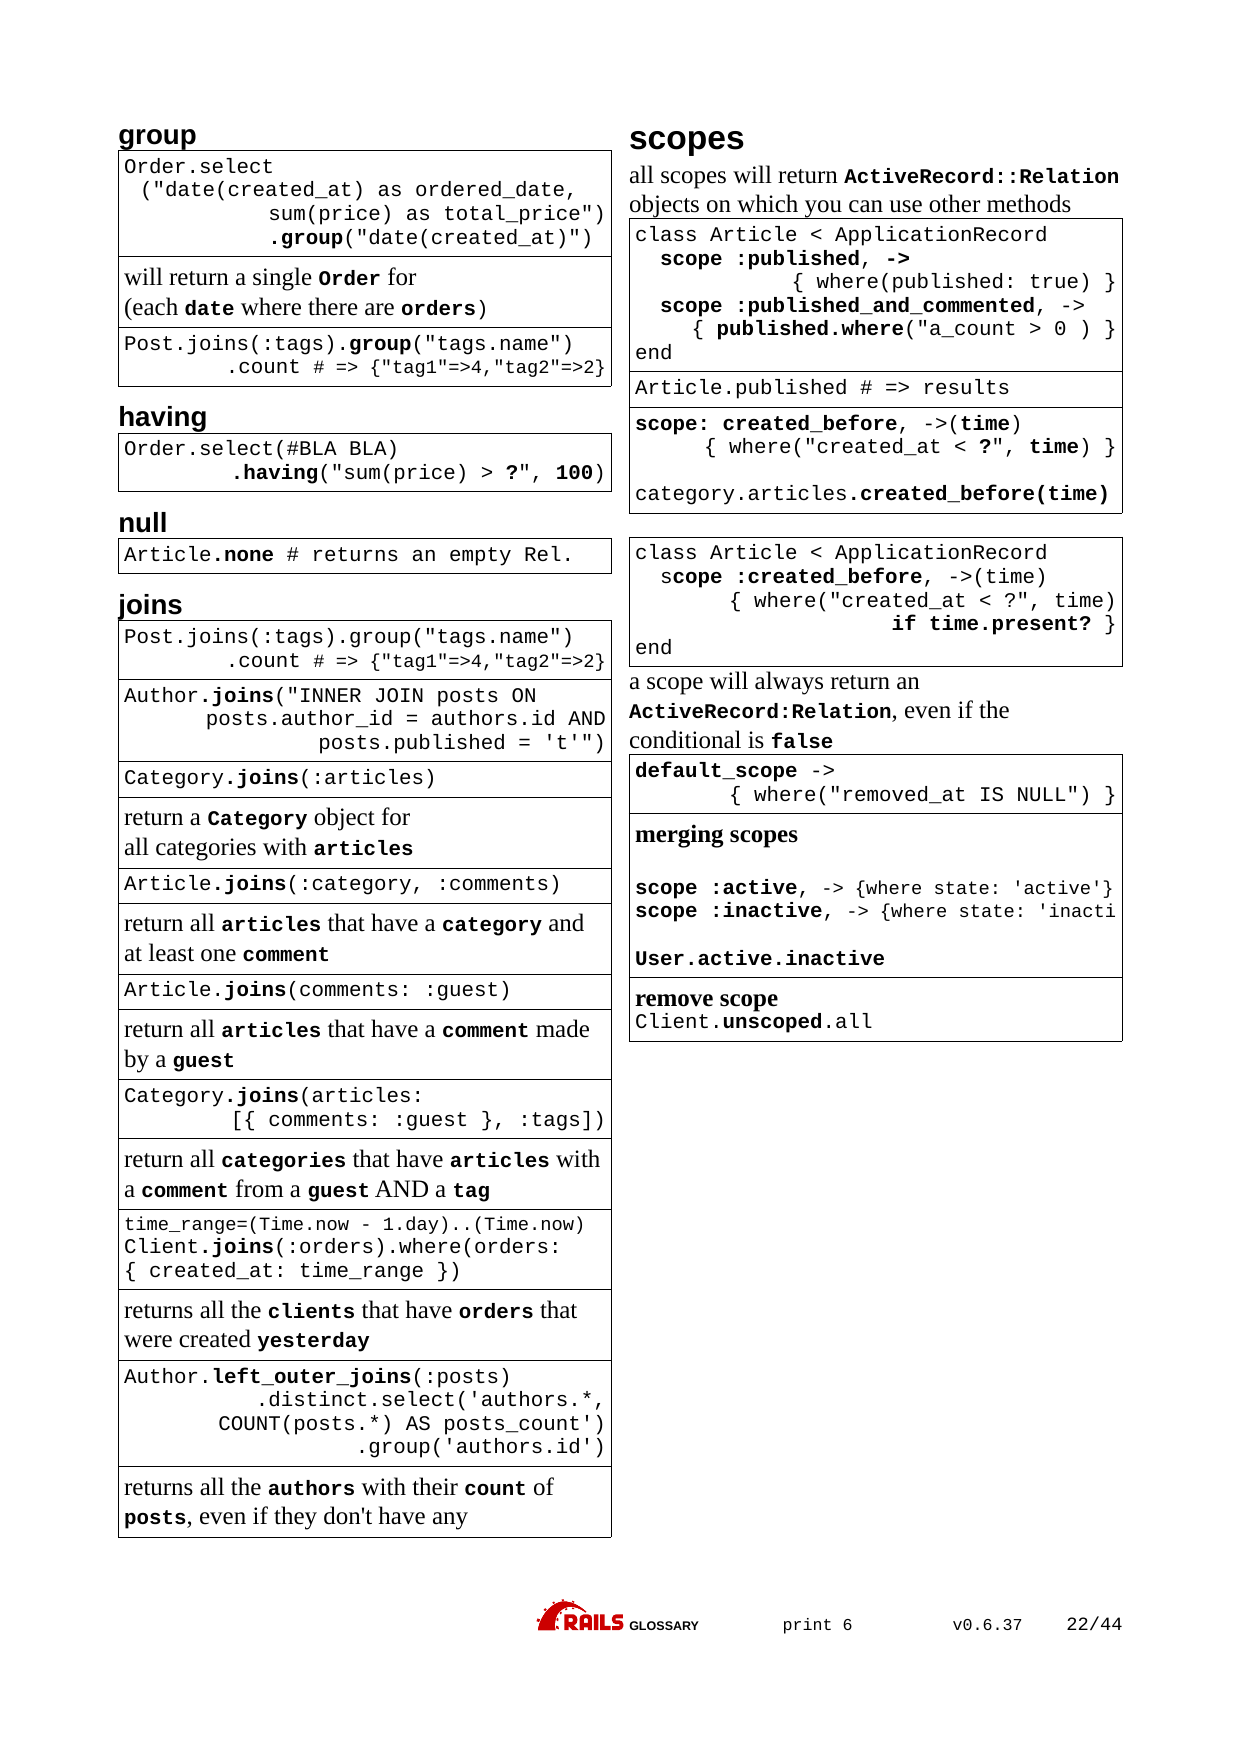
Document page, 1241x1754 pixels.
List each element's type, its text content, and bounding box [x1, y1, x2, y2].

table_cell Category.joins(:articles) [119, 762, 611, 797]
table_cell Post.joins(:tags).group("tags.name") .count # => {"tag1"=>4,"tag2"=>2} [119, 328, 611, 386]
table_cell return all articles that have a category and at least one comment [119, 904, 611, 973]
table_cell remove scope Client.unscoped.all [630, 978, 1122, 1041]
table_header Article.joins(:category, :comments) [119, 869, 611, 903]
table_cell Author.joins("INNER JOIN posts ON posts.author_id = authors.id AND posts.published = 't'") [119, 680, 611, 761]
subtitle scopes [629, 118, 1122, 157]
subtitle having [118, 401, 611, 432]
table_header class Article < ApplicationRecord scope :published, -> { where(published: true) } scope :published_and_commented, -> { published.where("a_count > 0 ) } end [630, 219, 1122, 371]
table_cell will return a single Order for (each date where there are orders) [119, 257, 611, 327]
table_cell Article.joins(comments: :guest) [119, 975, 611, 1009]
text all scopes will return ActiveRecord::Relation objects on which you can use other methods [629, 160, 1122, 218]
table_cell returns all the clients that have orders that were created yesterday [119, 1290, 611, 1360]
table_cell Article.published # => results [630, 372, 1122, 407]
table_header merging scopes scope :active, -> {where state: 'active'} scope :inactive, -> {where state: 'inacti User.active.inactive [630, 814, 1122, 977]
subtitle null [118, 506, 611, 538]
table_cell returns all the authors with their count of posts, even if they don't have any [119, 1467, 611, 1537]
subtitle joins [118, 588, 611, 620]
table_header Order.select(#BLA BLA) .having("sum(price) > ?", 100) [119, 434, 611, 491]
table_header Order.select ("date(created_at) as ordered_date, sum(price) as total_price") .group("date(created_at)") [119, 151, 611, 256]
table_header Article.none # returns an empty Rel. [119, 539, 611, 573]
text a scope will always return an ActiveRecord:Relation, even if the conditional is false [629, 667, 1122, 754]
table_cell return all categories that have articles with a comment from a guest AND a tag [119, 1139, 611, 1209]
table_header Post.joins(:tags).group("tags.name") .count # => {"tag1"=>4,"tag2"=>2} [119, 621, 611, 679]
table_cell return all articles that have a comment made by a guest [119, 1010, 611, 1079]
table_cell Category.joins(articles: [{ comments: :guest }, :tags]) [119, 1080, 611, 1138]
table_cell Author.left_outer_joins(:posts) .distinct.select('authors.*, COUNT(posts.*) AS posts_count') .group('authors.id') [119, 1361, 611, 1466]
table_cell return a Category object for all categories with articles [119, 798, 611, 867]
table_cell scope: created_before, ->(time) { where("created_at < ?", time) } category.articles.created_before(time) [630, 408, 1122, 513]
table_header class Article < ApplicationRecord scope :created_before, ->(time) { where("created_at < ?", time) if time.present? } end [630, 538, 1122, 666]
subtitle group [118, 118, 611, 150]
table_header default_scope -> { where("removed_at IS NULL") } [630, 755, 1122, 813]
table_cell time_range=(Time.now - 1.day)..(Time.now) Client.joins(:orders).where(orders: { created_at: time_range }) [119, 1210, 611, 1289]
